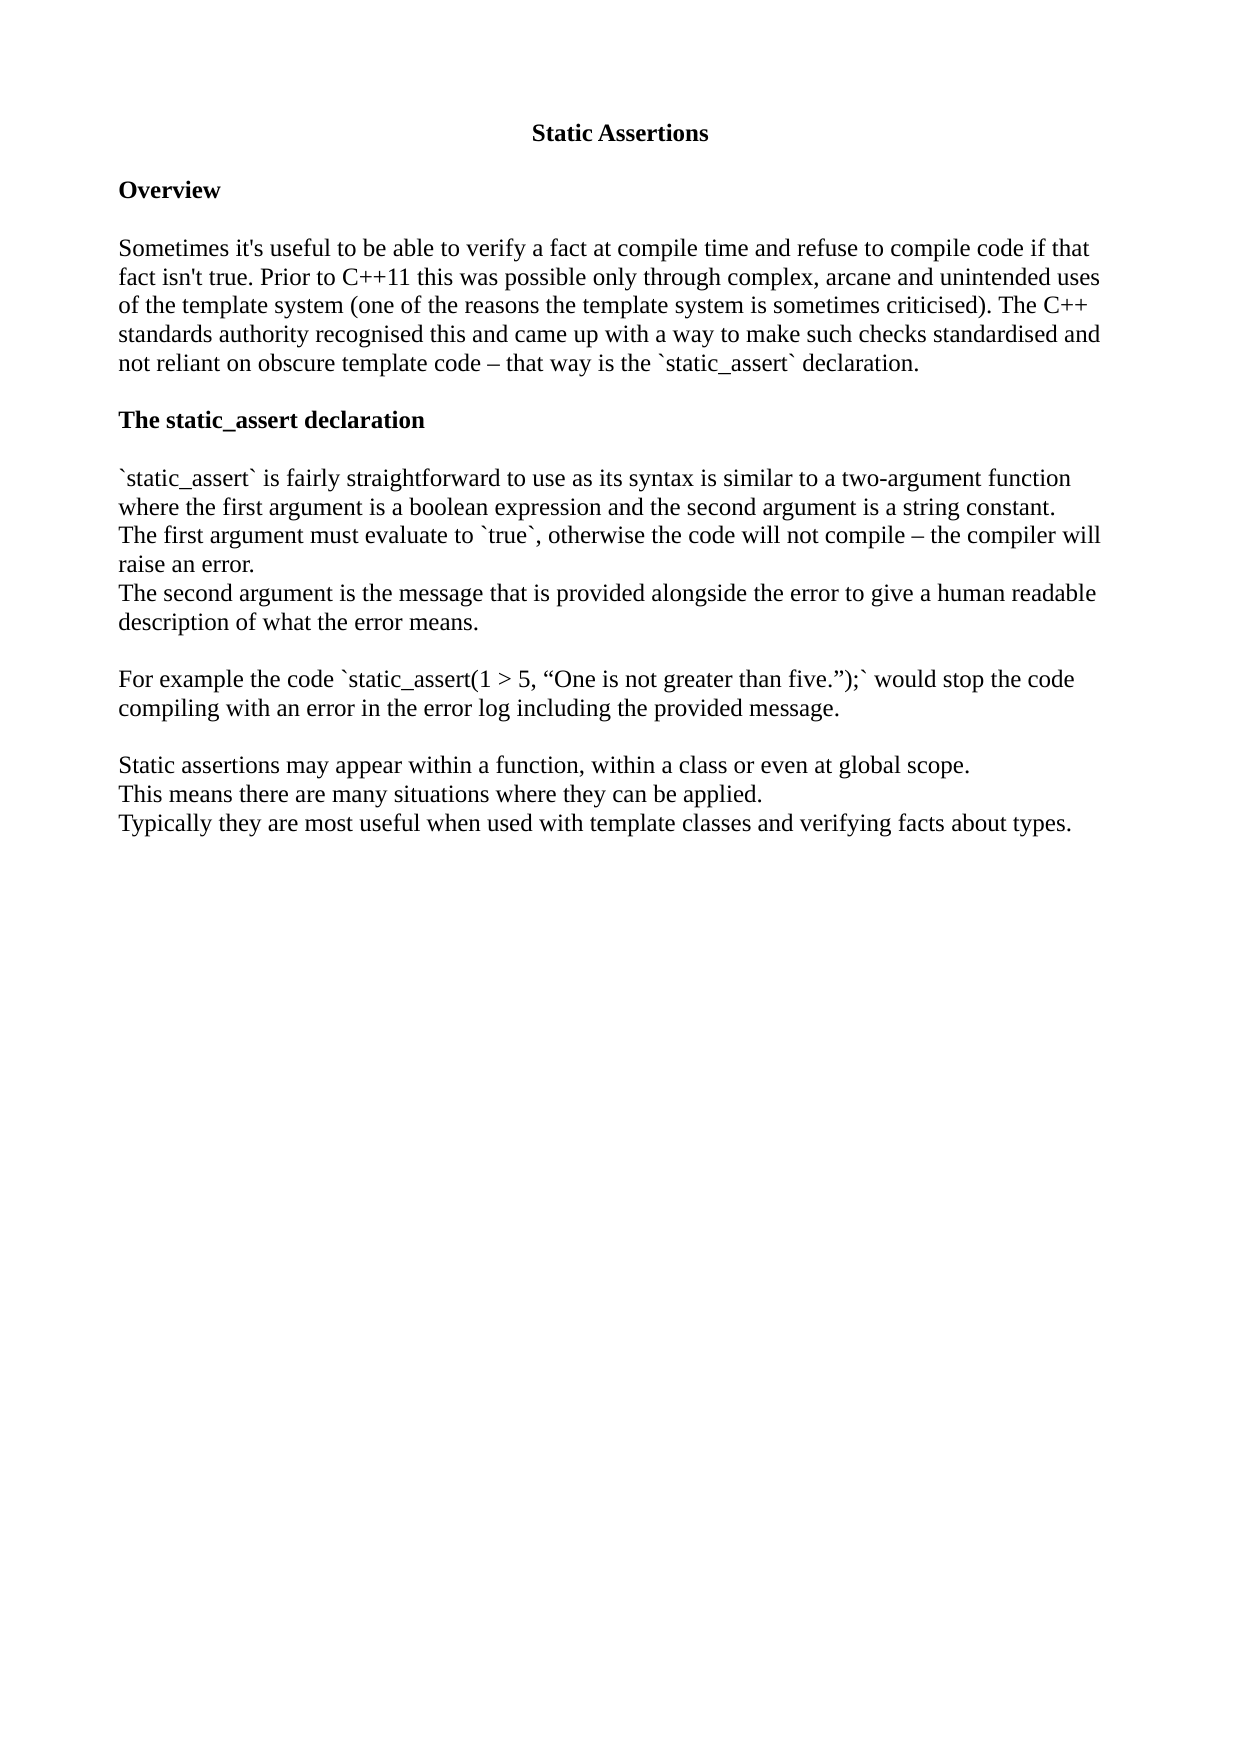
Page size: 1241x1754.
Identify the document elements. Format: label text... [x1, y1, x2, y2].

text Static Assertions [118, 118, 1122, 147]
text The first argument must evaluate to `true`, otherwise the code will not compile – the compiler will raise an error. [118, 521, 1122, 578]
text Static assertions may appear within a function, within a class or even at global scope. [118, 751, 1122, 779]
text Typically they are most useful when used with template classes and verifying facts about types. [118, 808, 1122, 837]
text Sometimes it's useful to be able to verify a fact at compile time and refuse to compile code if that fact isn't true. Prior to C++11 this was possible only through complex, arcane and unintended uses of the template system (one of the reasons the template system is sometimes criticised). The C++ standards authority recognised this and came up with a way to make such checks standardised and not reliant on obscure template code – that way is the `static_assert` declaration. [118, 233, 1122, 377]
text The static_assert declaration [118, 406, 1122, 434]
text `static_assert` is fairly straightforward to use as its syntax is similar to a two-argument function where the first argument is a boolean expression and the second argument is a string constant. [118, 463, 1122, 521]
text For example the code `static_assert(1 > 5, “One is not greater than five.”);` would stop the code compiling with an error in the error log including the provided message. [118, 664, 1122, 722]
text This means there are many situations where they can be applied. [118, 779, 1122, 808]
text The second argument is the message that is provided alongside the error to give a human readable description of what the error means. [118, 578, 1122, 636]
text Overview [118, 176, 1122, 204]
